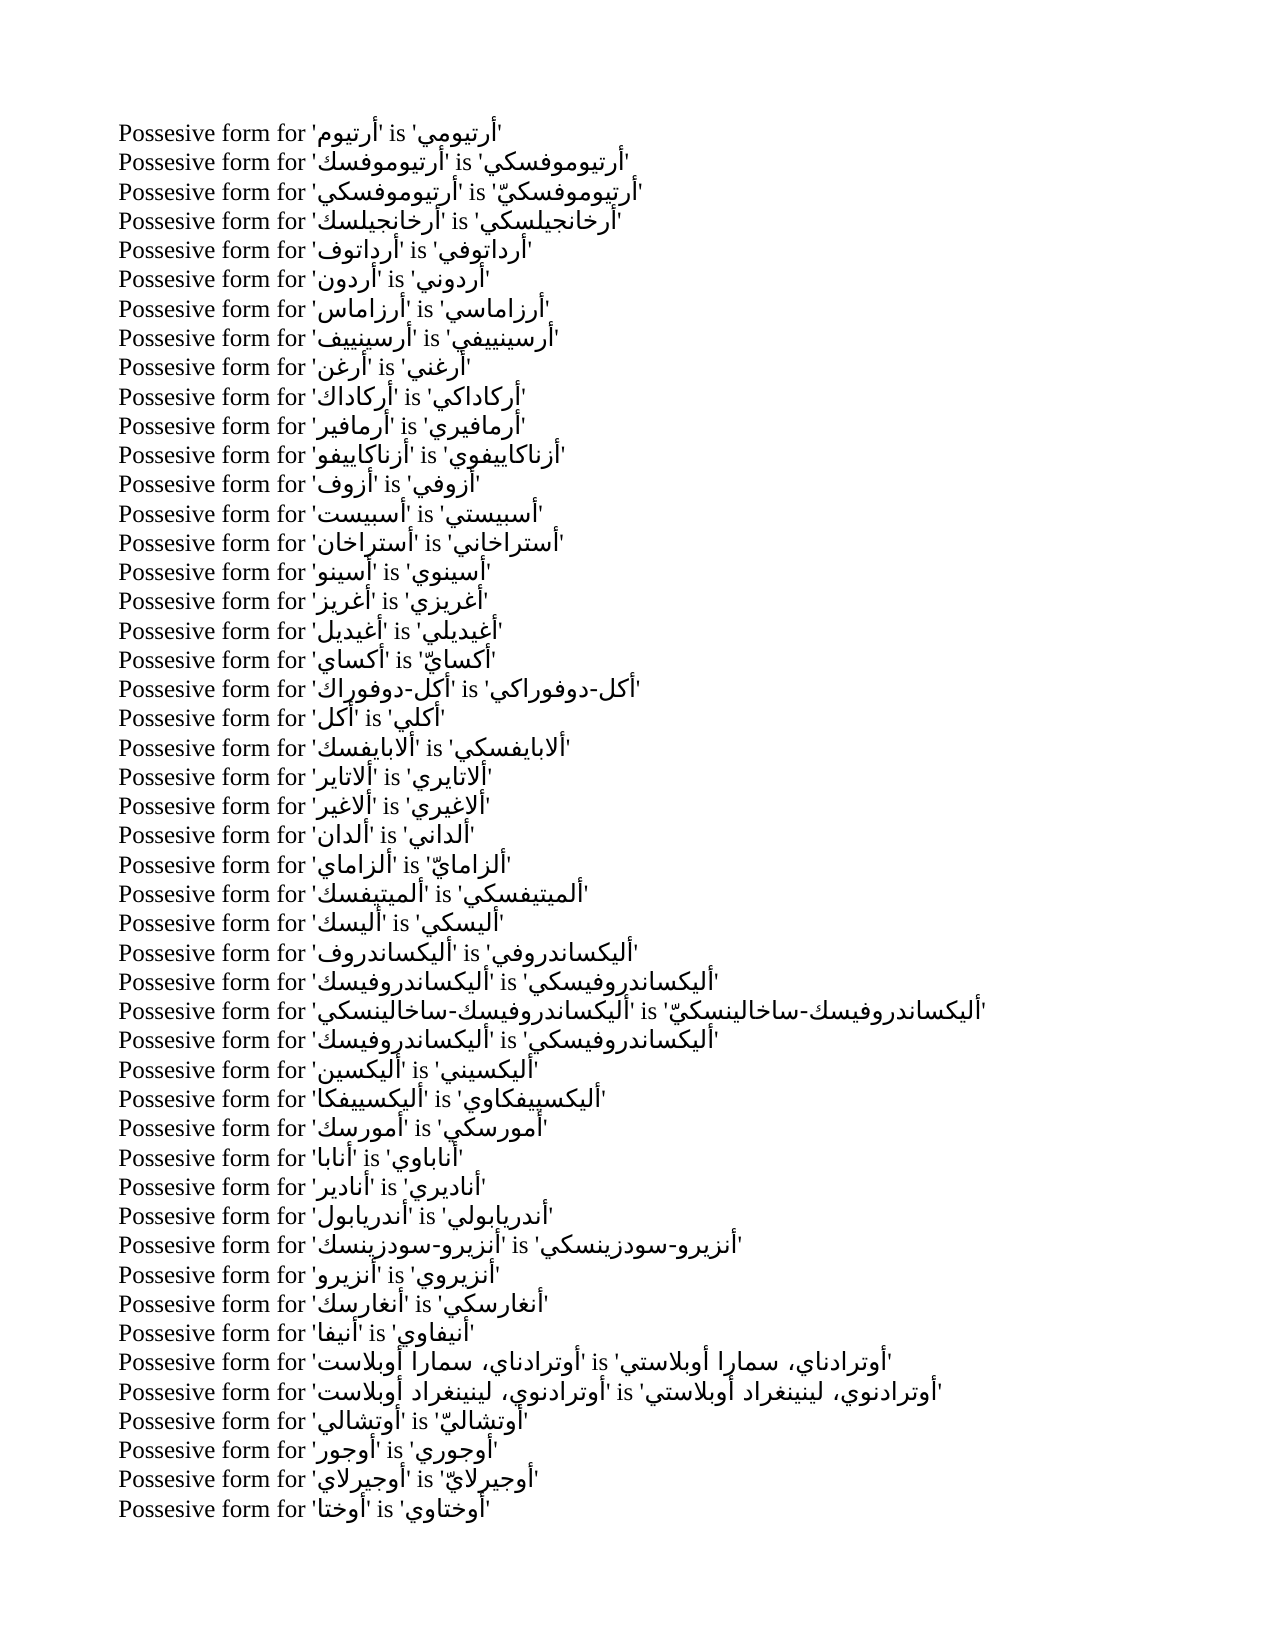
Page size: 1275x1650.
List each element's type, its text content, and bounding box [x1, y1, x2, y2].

text Possesive form for 'أليكسييفكا' is 'أليكسييفكاوي' [118, 1084, 1157, 1113]
text Possesive form for 'أغيديل' is 'أغيديلي' [118, 616, 1157, 645]
text Possesive form for 'أنادير' is 'أناديري' [118, 1172, 1157, 1201]
text Possesive form for 'ألابايفسك' is 'ألابايفسكي' [118, 733, 1157, 762]
text Possesive form for 'أليكساندروف' is 'أليكساندروفي' [118, 938, 1157, 967]
text Possesive form for 'أنغارسك' is 'أنغارسكي' [118, 1289, 1157, 1318]
text Possesive form for 'أرزاماس' is 'أرزاماسي' [118, 294, 1157, 323]
text Possesive form for 'أوتشالي' is 'أوتشاليّ' [118, 1406, 1157, 1435]
text Possesive form for 'أستراخان' is 'أستراخاني' [118, 528, 1157, 557]
text Possesive form for 'أردون' is 'أردوني' [118, 264, 1157, 294]
text Possesive form for 'أركاداك' is 'أركاداكي' [118, 382, 1157, 411]
text Possesive form for 'أمورسك' is 'أمورسكي' [118, 1113, 1157, 1143]
text Possesive form for 'أسبيست' is 'أسبيستي' [118, 499, 1157, 528]
text Possesive form for 'ألدان' is 'ألداني' [118, 821, 1157, 850]
text Possesive form for 'أوترادنوي، لينينغراد أوبلاست' is 'أوترادنوي، لينينغراد أوبلاستي' [118, 1377, 1157, 1406]
text Possesive form for 'أوترادناي، سمارا أوبلاست' is 'أوترادناي، سمارا أوبلاستي' [118, 1347, 1157, 1377]
text Possesive form for 'أنيفا' is 'أنيفاوي' [118, 1318, 1157, 1347]
text Possesive form for 'أندريابول' is 'أندريابولي' [118, 1201, 1157, 1230]
text Possesive form for 'أزوف' is 'أزوفي' [118, 469, 1157, 499]
text Possesive form for 'ألميتيفسك' is 'ألميتيفسكي' [118, 879, 1157, 908]
text Possesive form for 'أليكساندروفيسك' is 'أليكساندروفيسكي' [118, 1026, 1157, 1055]
text Possesive form for 'ألاغير' is 'ألاغيري' [118, 791, 1157, 821]
text Possesive form for 'أليكسين' is 'أليكسيني' [118, 1055, 1157, 1084]
text Possesive form for 'أرتيوموفسكي' is 'أرتيوموفسكيّ' [118, 177, 1157, 206]
text Possesive form for 'أوجيرلاي' is 'أوجيرلايّ' [118, 1464, 1157, 1494]
text Possesive form for 'أزناكاييفو' is 'أزناكاييفوي' [118, 440, 1157, 469]
text Possesive form for 'أوختا' is 'أوختاوي' [118, 1494, 1157, 1523]
text Possesive form for 'أليكساندروفيسك' is 'أليكساندروفيسكي' [118, 967, 1157, 996]
text Possesive form for 'أرمافير' is 'أرمافيري' [118, 411, 1157, 440]
text Possesive form for 'أليكساندروفيسك-ساخالينسكي' is 'أليكساندروفيسك-ساخالينسكيّ' [118, 996, 1157, 1026]
text Possesive form for 'أنابا' is 'أناباوي' [118, 1143, 1157, 1172]
text Possesive form for 'أليسك' is 'أليسكي' [118, 908, 1157, 938]
text Possesive form for 'أنزيرو' is 'أنزيروي' [118, 1260, 1157, 1289]
text Possesive form for 'أرتيوموفسك' is 'أرتيوموفسكي' [118, 147, 1157, 177]
text Possesive form for 'أرسينييف' is 'أرسينييفي' [118, 323, 1157, 352]
text Possesive form for 'أرتيوم' is 'أرتيومي' [118, 118, 1157, 147]
text Possesive form for 'أرخانجيلسك' is 'أرخانجيلسكي' [118, 206, 1157, 235]
text Possesive form for 'ألاتاير' is 'ألاتايري' [118, 762, 1157, 791]
text Possesive form for 'أنزيرو-سودزينسك' is 'أنزيرو-سودزينسكي' [118, 1230, 1157, 1260]
text Possesive form for 'أوجور' is 'أوجوري' [118, 1435, 1157, 1464]
text Possesive form for 'أرغن' is 'أرغني' [118, 352, 1157, 382]
text Possesive form for 'أكل' is 'أكلي' [118, 703, 1157, 733]
text Possesive form for 'ألزاماي' is 'ألزامايّ' [118, 850, 1157, 879]
text Possesive form for 'أسينو' is 'أسينوي' [118, 557, 1157, 586]
text Possesive form for 'أرداتوف' is 'أرداتوفي' [118, 235, 1157, 264]
text Possesive form for 'أكساي' is 'أكسايّ' [118, 645, 1157, 674]
text Possesive form for 'أغريز' is 'أغريزي' [118, 586, 1157, 616]
text Possesive form for 'أكل-دوفوراك' is 'أكل-دوفوراكي' [118, 674, 1157, 703]
